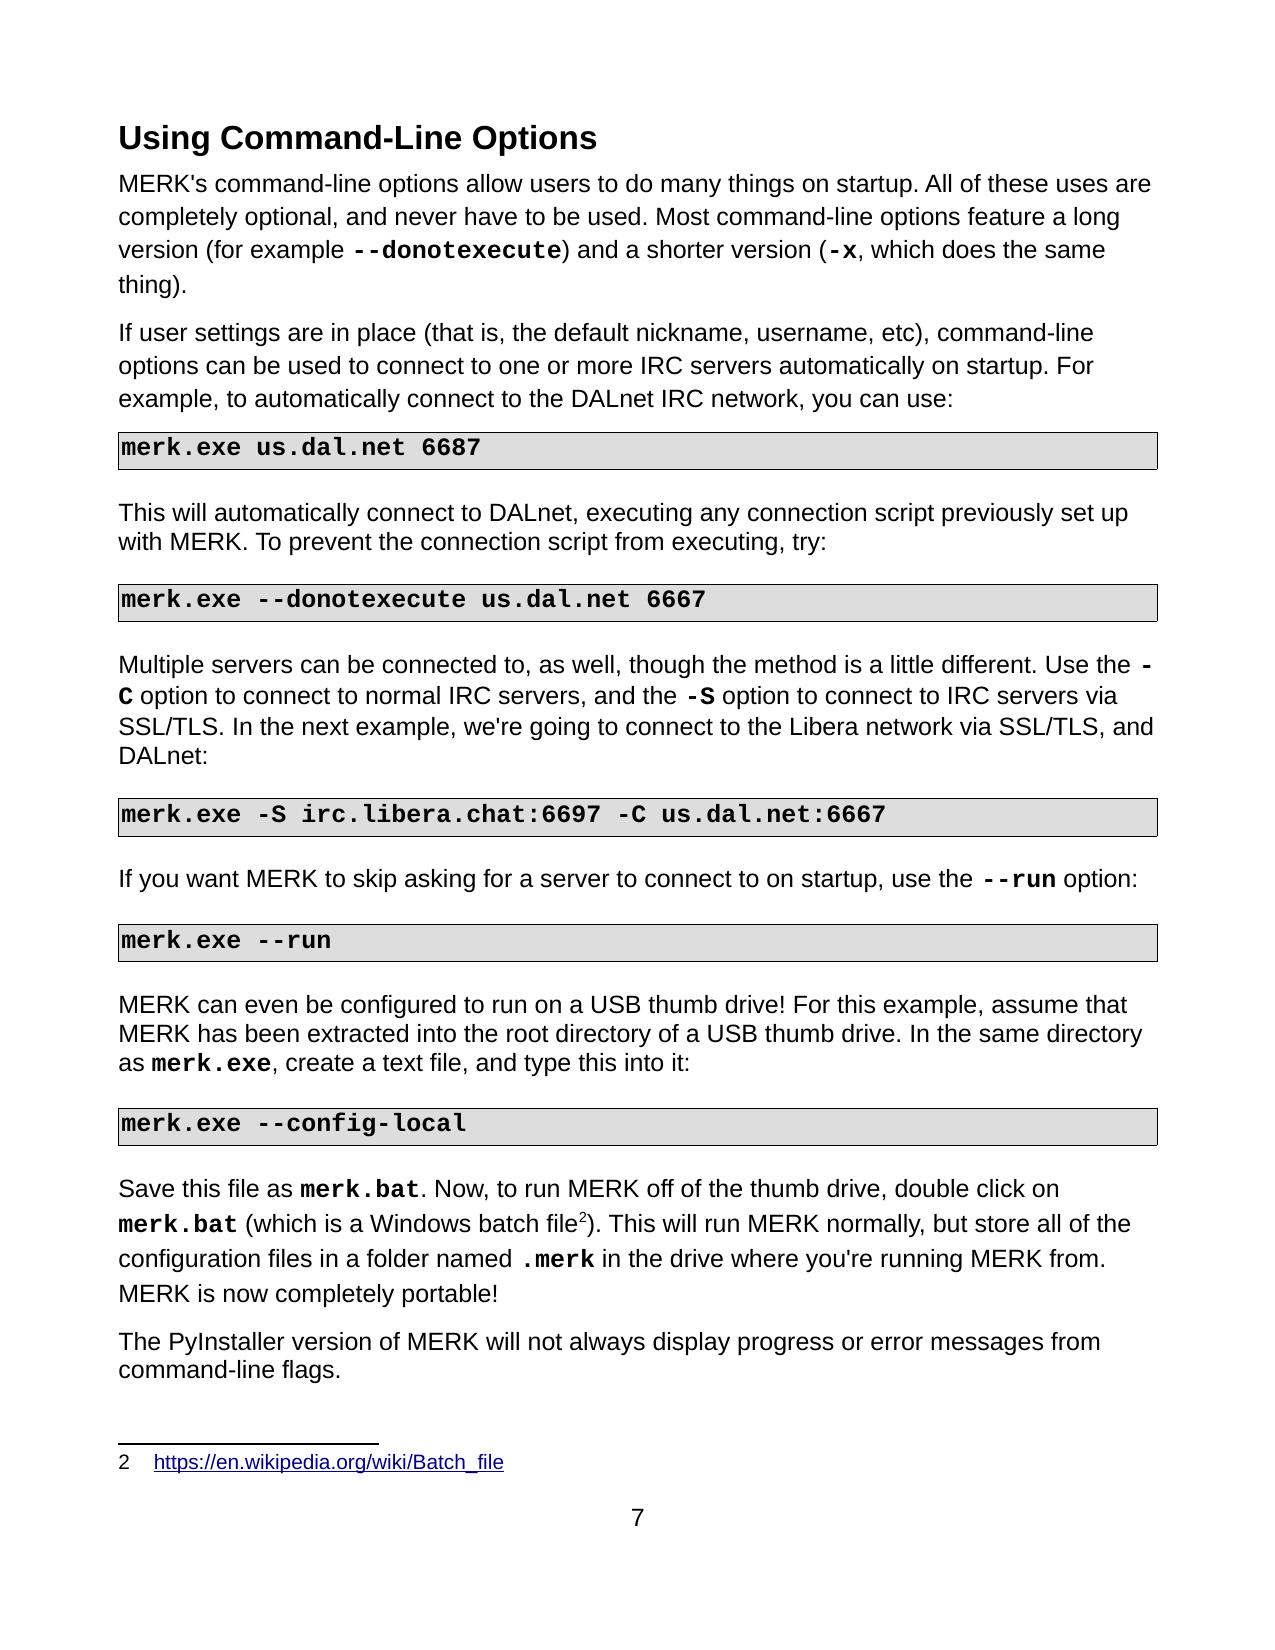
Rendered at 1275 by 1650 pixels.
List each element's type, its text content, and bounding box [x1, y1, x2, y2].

text The PyInstaller version of MERK will not always display progress or error messages from command-line flags. [118, 1327, 1157, 1384]
table_header merk.exe -S irc.libera.chat:6697 -C us.dal.net:6667 [119, 799, 1157, 836]
table_header merk.exe --config-local [119, 1109, 1157, 1145]
text Multiple servers can be connected to, as well, though the method is a little different. Use the -C option to connect to normal IRC servers, and the -S option to connect to IRC servers via SSL/TLS. In the next example, we're going to connect to the Libera network via SSL/TLS, and DALnet: [118, 650, 1157, 769]
subtitle Using Command-Line Options [118, 118, 1157, 157]
text Save this file as merk.bat. Now, to run MERK off of the thumb drive, double click on merk.bat (which is a Windows batch file). This will run MERK normally, but store all of the configuration files in a folder named .merk in the drive where you're running MERK from. MERK is now completely portable! [118, 1173, 1157, 1308]
text If you want MERK to skip asking for a server to connect to on startup, use the --run option: [118, 864, 1157, 895]
text MERK can even be configured to run on a USB thumb drive! For this example, assume that MERK has been extracted into the root directory of a USB thumb drive. In the same directory as merk.exe, create a text file, and type this into it: [118, 990, 1157, 1079]
table_header merk.exe --donotexecute us.dal.net 6667 [119, 585, 1157, 621]
table_header merk.exe --run [119, 925, 1157, 961]
text If user settings are in place (that is, the default nickname, username, etc), command-line options can be used to connect to one or more IRC servers automatically on startup. For example, to automatically connect to the DALnet IRC network, you can use: [118, 318, 1157, 413]
text https://en.wikipedia.org/wiki/Batch_file [118, 1450, 1157, 1474]
text MERK's command-line options allow users to do many things on startup. All of these uses are completely optional, and never have to be used. Most command-line options feature a long version (for example --donotexecute) and a shorter version (-x, which does the same thing). [118, 169, 1157, 299]
table_header merk.exe us.dal.net 6687 [119, 433, 1157, 469]
text This will automatically connect to DALnet, executing any connection script previously set up with MERK. To prevent the connection script from executing, try: [118, 498, 1157, 555]
